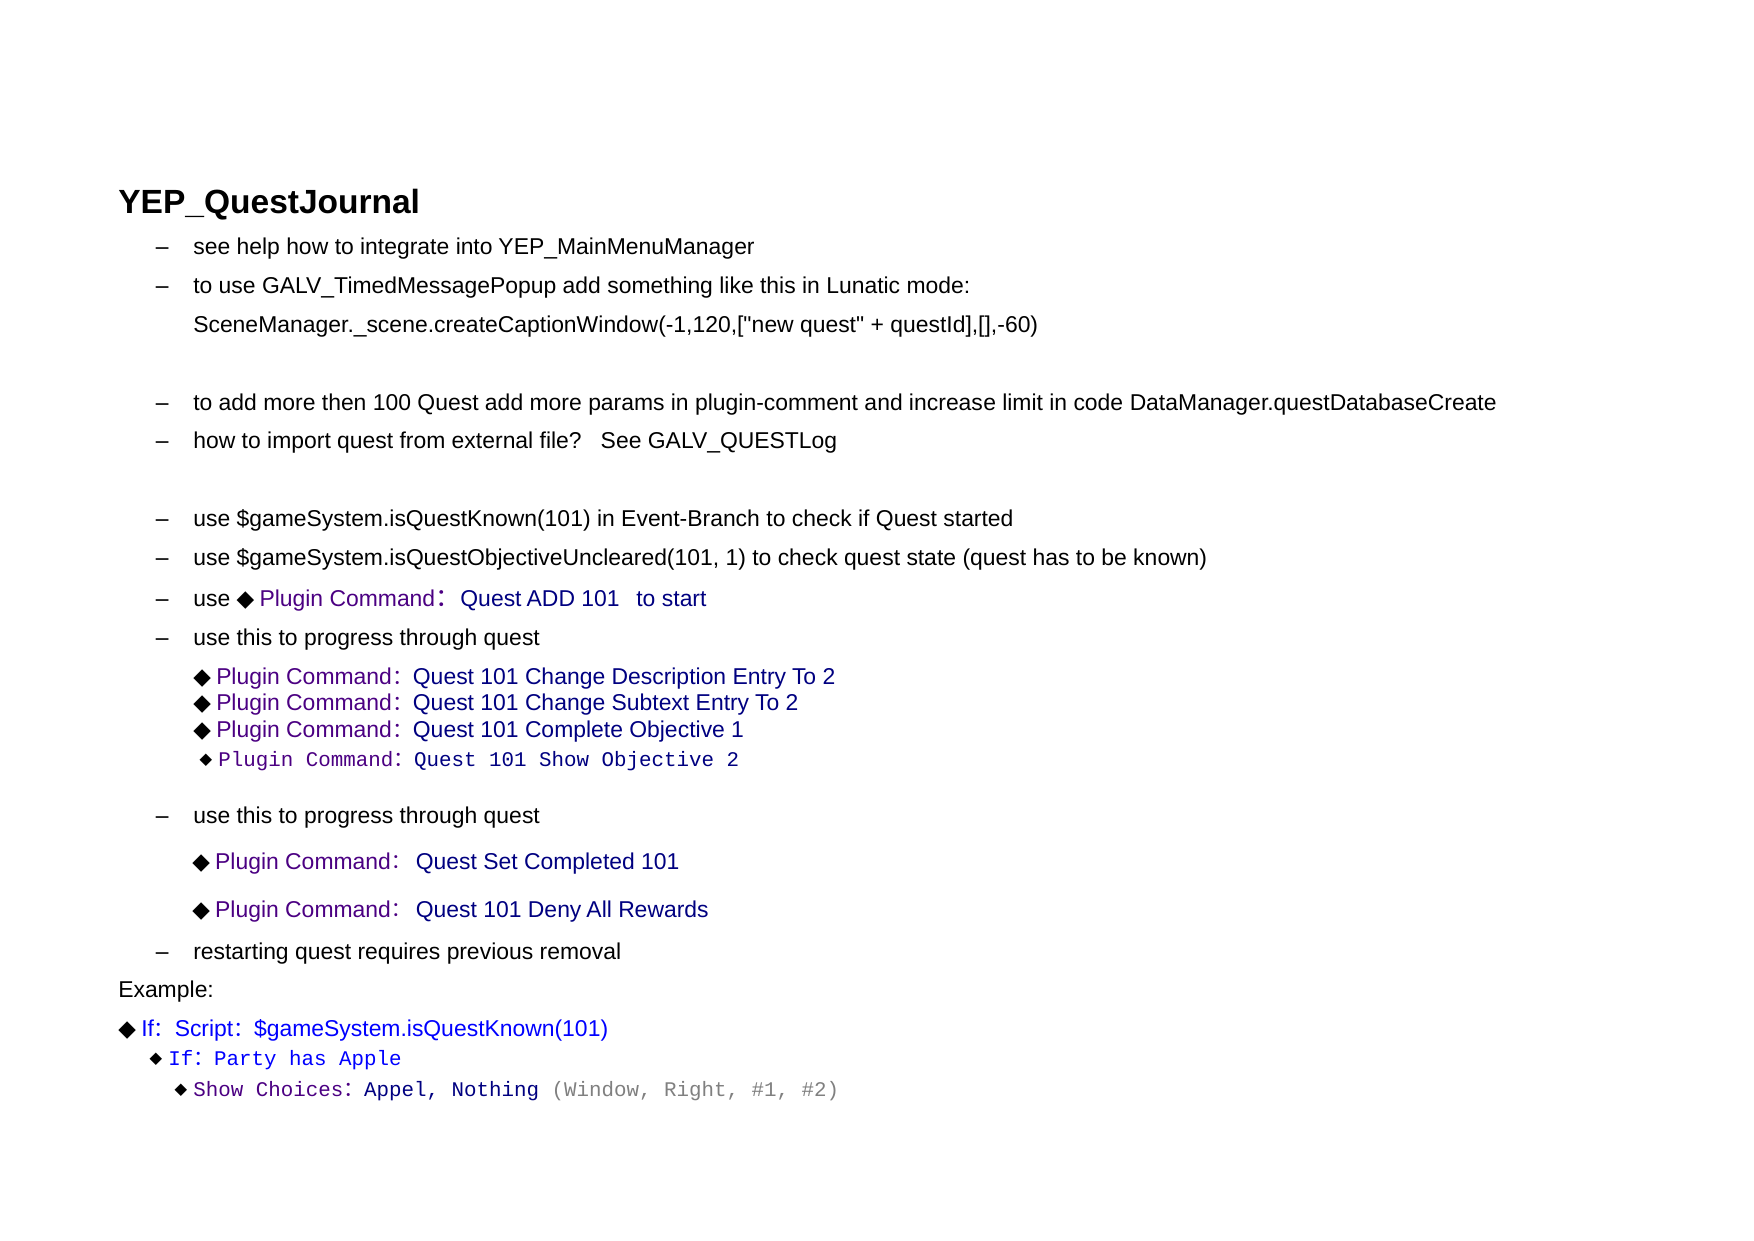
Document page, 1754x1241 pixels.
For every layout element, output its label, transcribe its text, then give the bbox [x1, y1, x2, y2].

list ◆Plugin Command：Quest 101 Change Subtext Entry To 2 [156, 689, 1636, 716]
list use this to progress through quest [156, 624, 1636, 650]
list SceneManager._scene.createCaptionWindow(-1,120,["new quest" + questId],[],-60) [156, 311, 1636, 337]
text ◆If：Party has Apple [118, 1042, 1636, 1072]
text ◆Plugin Command：Quest Set Completed 101 [118, 841, 1636, 877]
list see help how to integrate into YEP_MainMenuManager [156, 233, 1636, 259]
text ◆Plugin Command：Quest 101 Deny All Rewards [118, 889, 1636, 925]
text Example: [118, 976, 1636, 1003]
list use ◆Plugin Command：Quest ADD 101 to start [156, 583, 1636, 612]
list ◆Plugin Command：Quest 101 Complete Objective 1 [156, 716, 1636, 742]
list use this to progress through quest [156, 802, 1636, 828]
text ◆If：Script：$gameSystem.isQuestKnown(101) [118, 1015, 1636, 1042]
list to use GALV_TimedMessagePopup add something like this in Lunatic mode: [156, 272, 1636, 298]
list use $gameSystem.isQuestObjectiveUncleared(101, 1) to check quest state (quest has to be known) [156, 544, 1636, 570]
list how to import quest from external file? See GALV_QUESTLog [156, 427, 1636, 454]
subtitle YEP_QuestJournal [118, 182, 1636, 221]
list to add more then 100 Quest add more params in plugin-comment and increase limit in code DataManager.questDatabaseCreate [156, 388, 1636, 415]
text ◆Show Choices：Appel, Nothing (Window, Right, #1, #2) [118, 1072, 1636, 1102]
list restarting quest requires previous removal [156, 938, 1636, 964]
list use $gameSystem.isQuestKnown(101) in Event-Branch to check if Quest started [156, 505, 1636, 531]
text ◆Plugin Command：Quest 101 Show Objective 2 [118, 742, 1636, 772]
list ◆Plugin Command：Quest 101 Change Description Entry To 2 [156, 663, 1636, 689]
